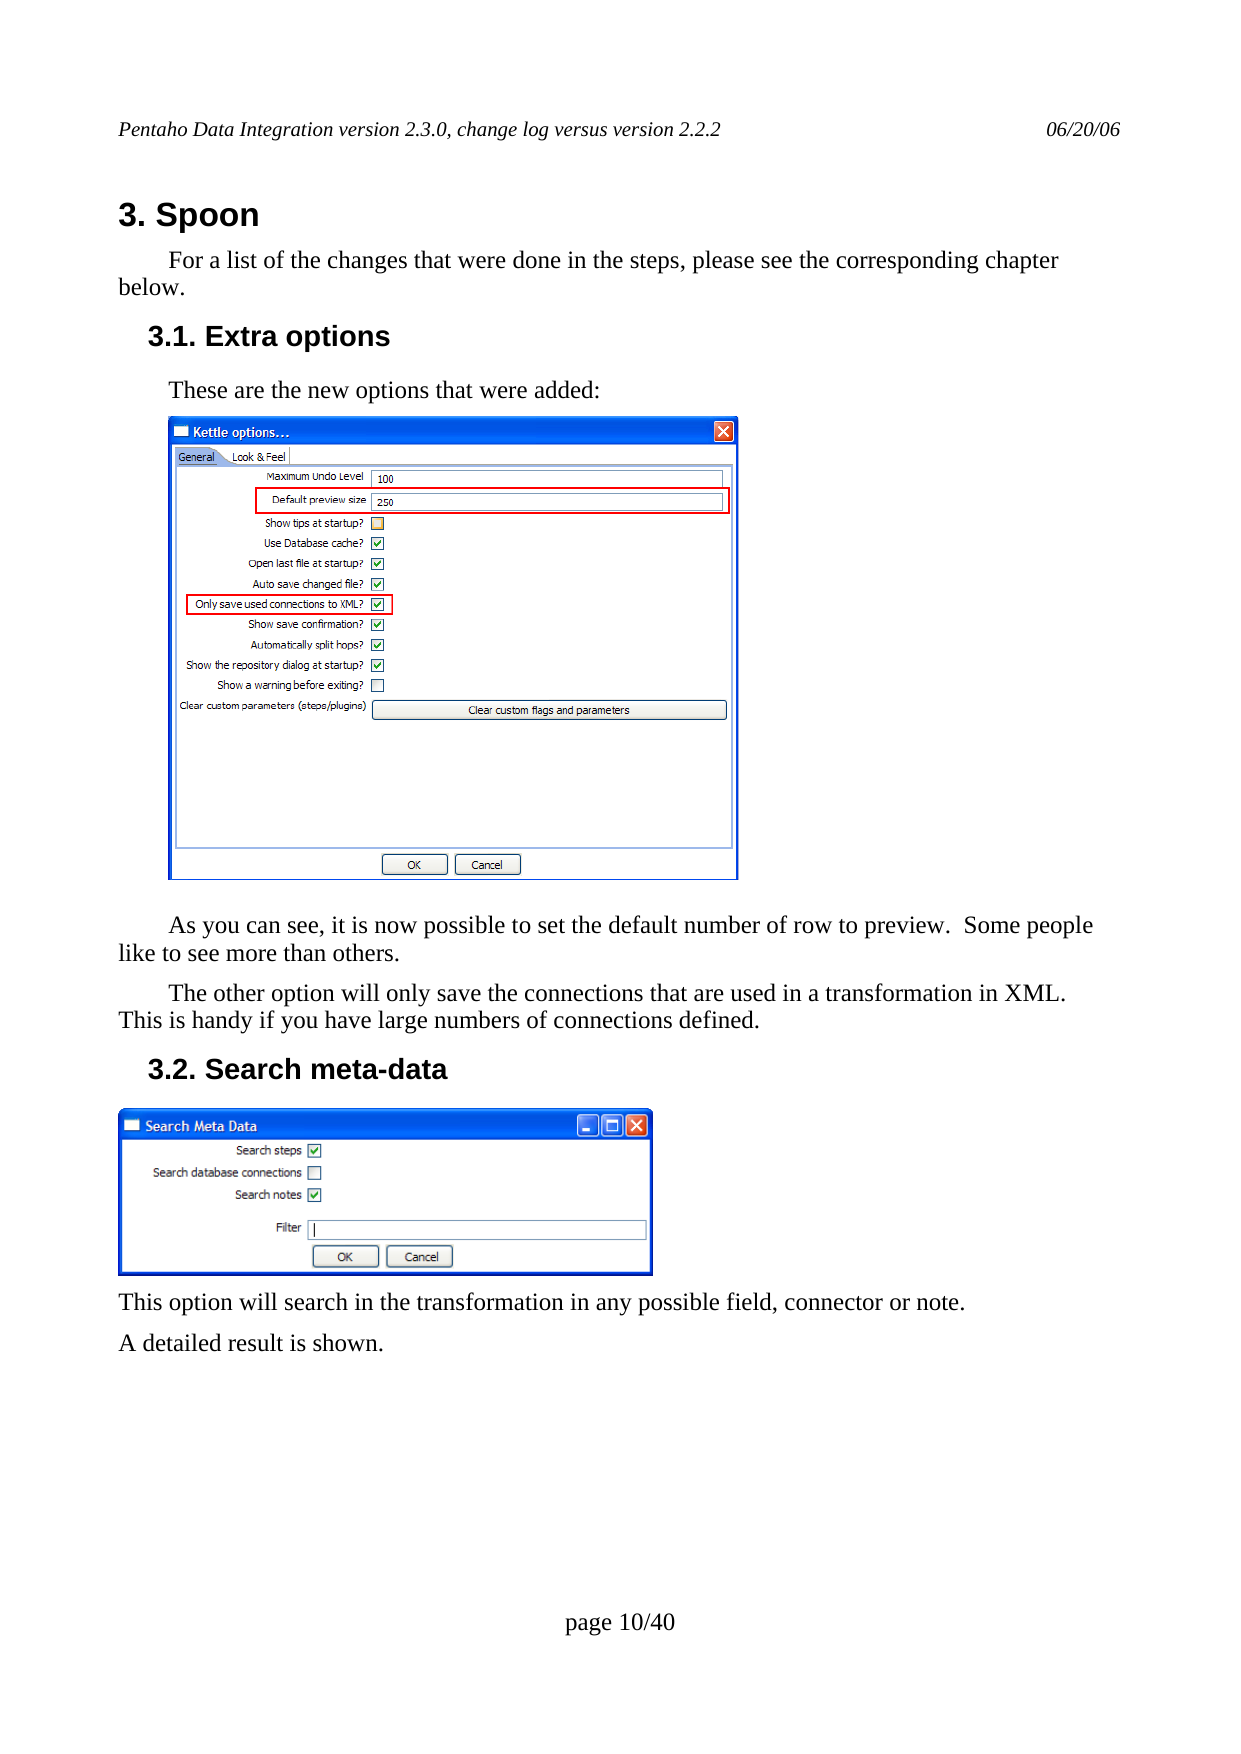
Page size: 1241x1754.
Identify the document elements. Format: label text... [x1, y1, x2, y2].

text This option will search in the transformation in any possible field, connector or note. [118, 1288, 1122, 1316]
subtitle Spoon [118, 196, 1122, 233]
text As you can see, it is now possible to set the default number of row to preview. Some people like to see more than others. [118, 911, 1122, 966]
text A detailed result is shown. [118, 1329, 1122, 1356]
picture [118, 1108, 653, 1276]
subtitle Search meta-data [148, 1053, 1122, 1085]
subtitle Extra options [148, 319, 1122, 352]
text For a list of the changes that were done in the steps, please see the corresponding chapter below. [118, 246, 1122, 301]
text These are the new options that were added: [118, 376, 1122, 403]
text The other option will only save the connections that are used in a transformation in XML. This is handy if you have large numbers of connections defined. [118, 979, 1122, 1034]
